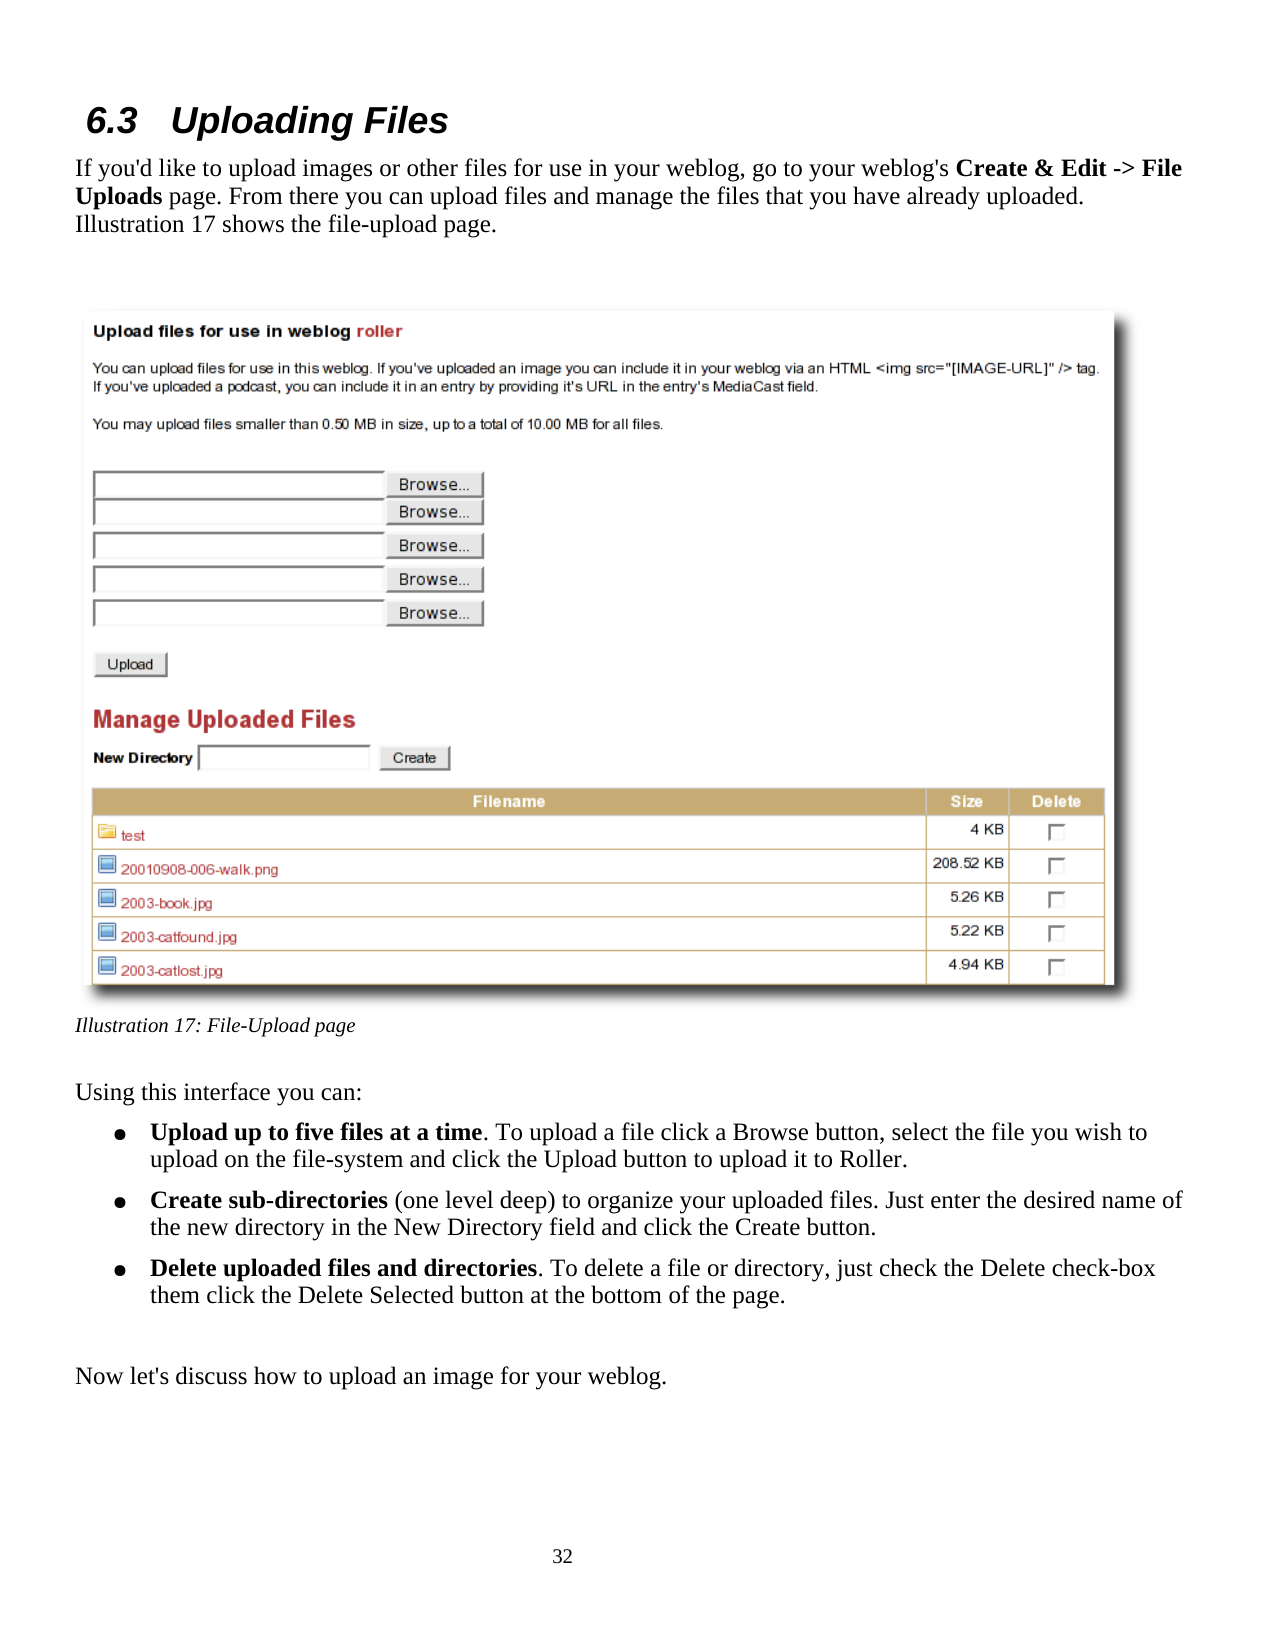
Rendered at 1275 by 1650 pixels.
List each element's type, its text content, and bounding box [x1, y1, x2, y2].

list Delete uploaded files and directories. To delete a file or directory, just check the Delete check-box them click the Delete Selected button at the bottom of the page. [112, 1254, 1200, 1309]
list Create sub-directories (one level deep) to organize your uploaded files. Just enter the desired name of the new directory in the New Directory field and click the Create button. [112, 1186, 1200, 1241]
picture [75, 302, 1144, 1015]
text If you'd like to upload images or other files for use in your weblog, go to your weblog's Create & Edit -> File Uploads page. From there you can upload files and manage the files that you have already uploaded. Illustration 17 shows the file-upload page. [75, 154, 1200, 237]
text Using this interface you can: [75, 1078, 1200, 1105]
subtitle Uploading Files [75, 100, 1200, 142]
list Upload up to five files at a time. To upload a file click a Browse button, select the file you wish to upload on the file-system and click the Upload button to upload it to Roller. [112, 1118, 1200, 1173]
text Illustration 17: File-Upload page [75, 1015, 1200, 1037]
text Now let's discuss how to upload an image for your weblog. [75, 1362, 1200, 1389]
